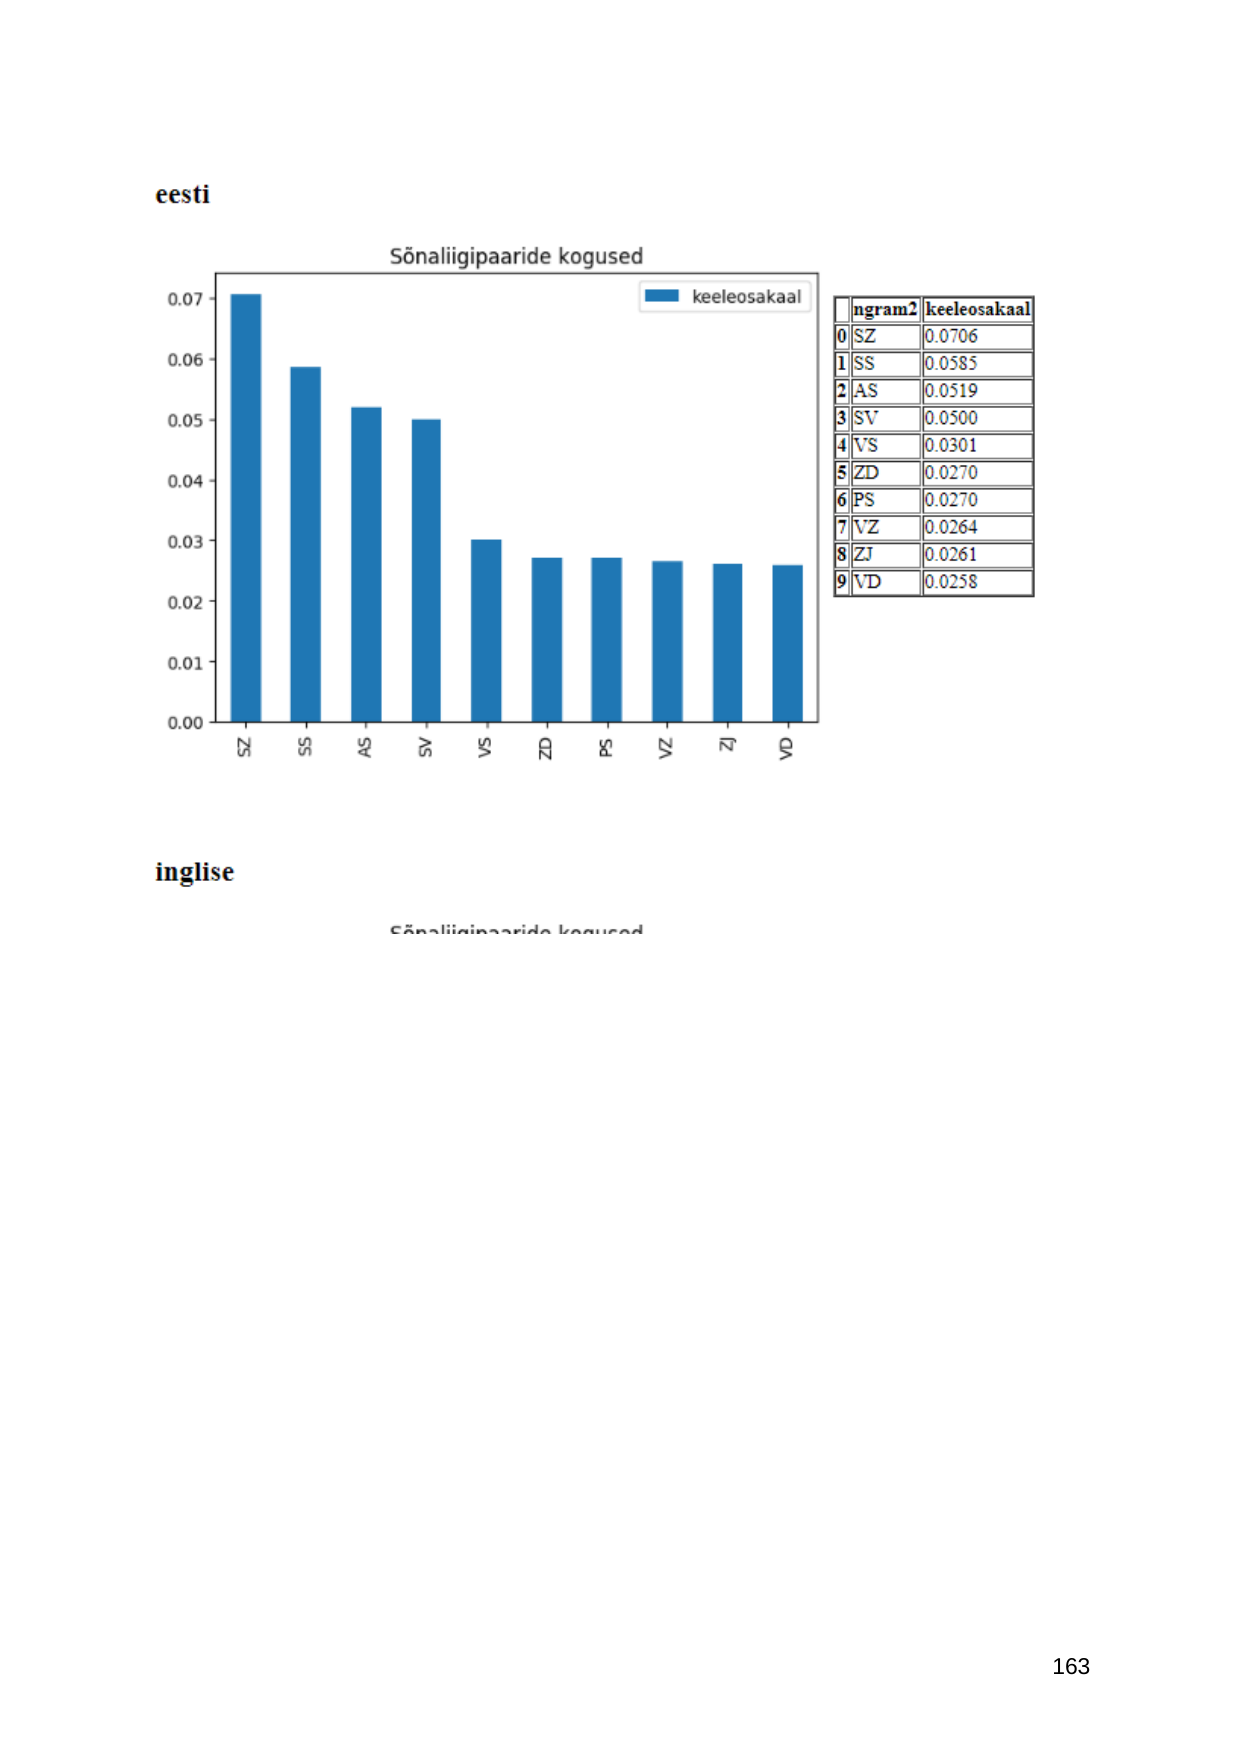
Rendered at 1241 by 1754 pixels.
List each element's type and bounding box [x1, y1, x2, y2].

picture [150, 179, 1091, 934]
